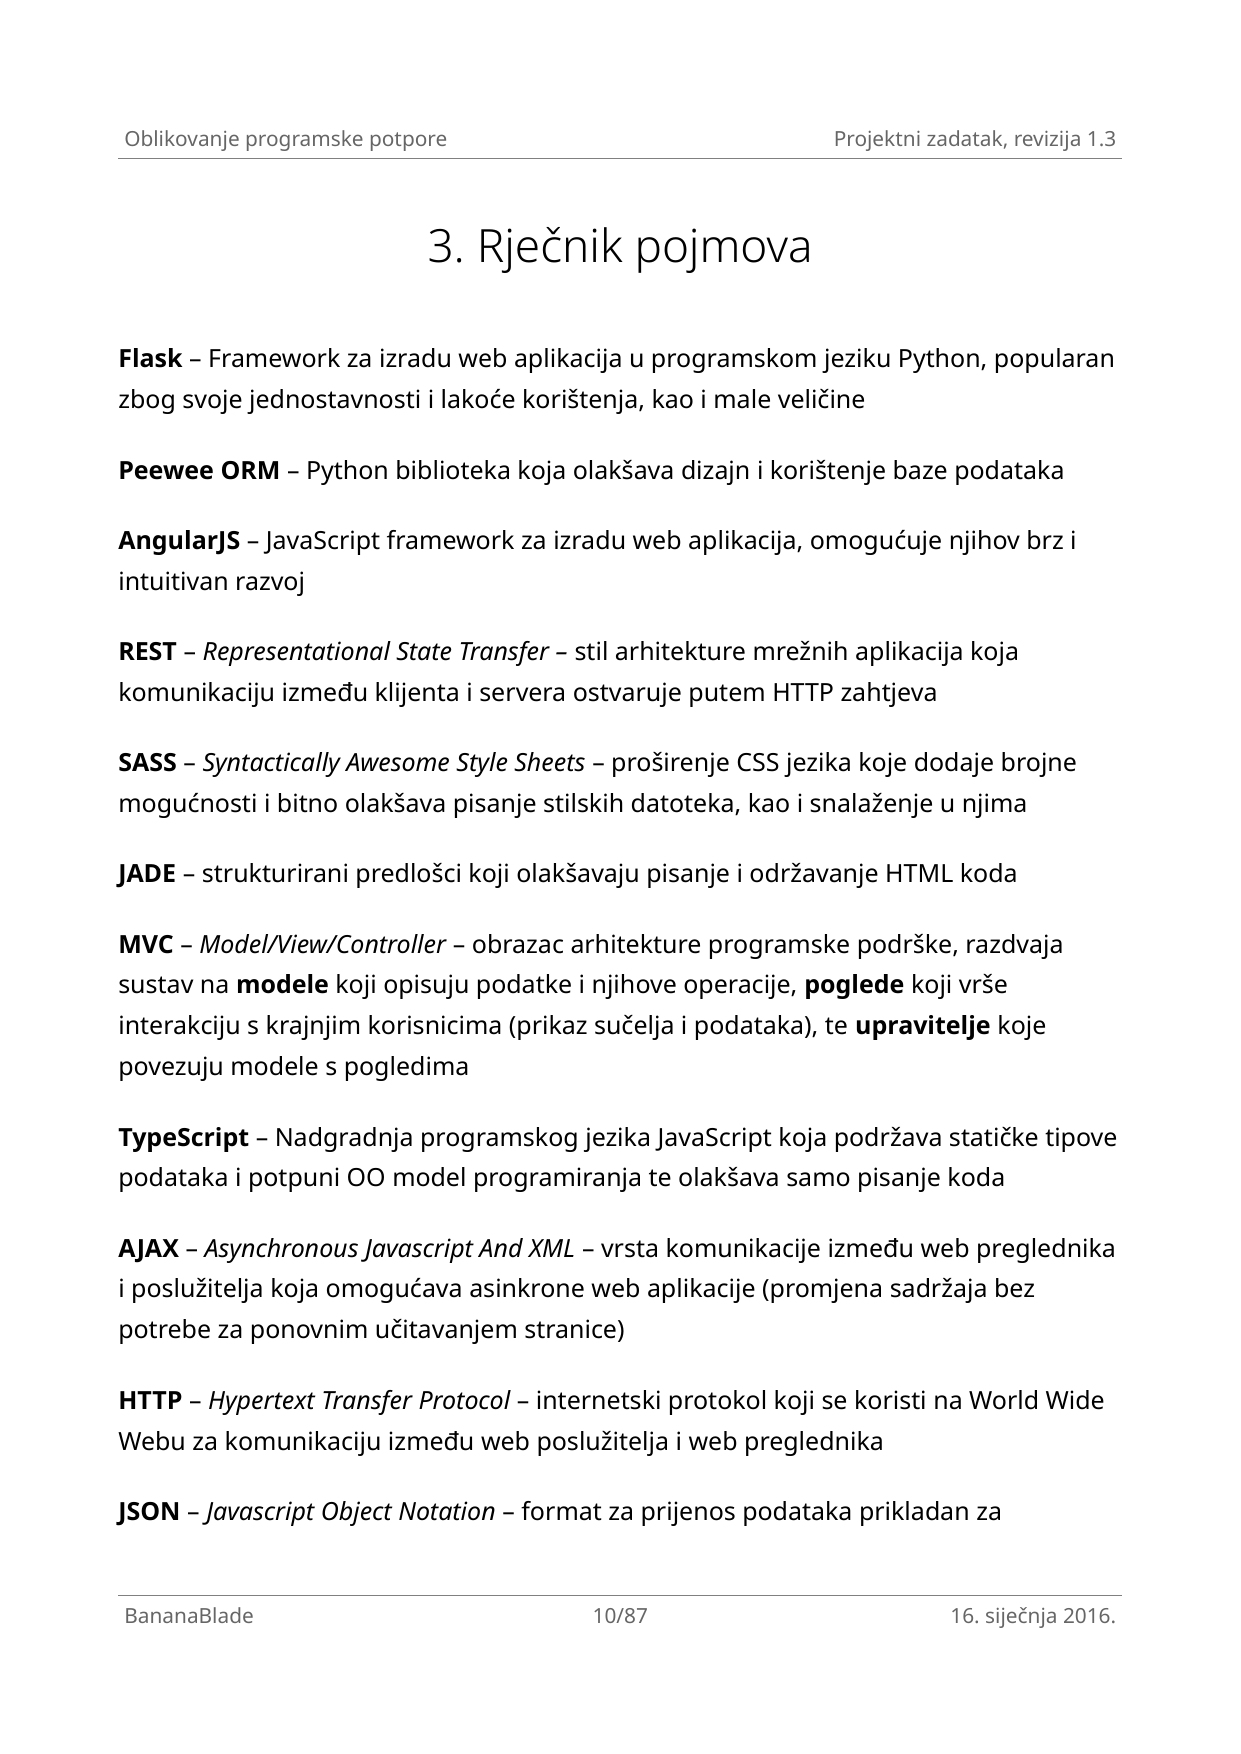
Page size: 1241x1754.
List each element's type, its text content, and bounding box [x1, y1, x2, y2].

text AJAX – Asynchronous Javascript And XML – vrsta komunikacije između web preglednika i poslužitelja koja omogućava asinkrone web aplikacije (promjena sadržaja bez potrebe za ponovnim učitavanjem stranice) [118, 1230, 1122, 1346]
text HTTP – Hypertext Transfer Protocol – internetski protokol koji se koristi na World Wide Webu za komunikaciju između web poslužitelja i web preglednika [118, 1382, 1122, 1457]
text REST – Representational State Transfer – stil arhitekture mrežnih aplikacija koja komunikaciju između klijenta i servera ostvaruje putem HTTP zahtjeva [118, 634, 1122, 709]
text AngularJS – JavaScript framework za izradu web aplikacija, omogućuje njihov brz i intuitivan razvoj [118, 523, 1122, 597]
text JADE – strukturirani predlošci koji olakšavaju pisanje i održavanje HTML koda [118, 856, 1122, 890]
text Flask – Framework za izradu web aplikacija u programskom jeziku Python, popularan zbog svoje jednostavnosti i lakoće korištenja, kao i male veličine [118, 300, 1122, 416]
text MVC – Model/View/Controller – obrazac arhitekture programske podrške, razdvaja sustav na modele koji opisuju podatke i njihove operacije, poglede koji vrše interakciju s krajnjim korisnicima (prikaz sučelja i podataka), te upravitelje koje povezuju modele s pogledima [118, 926, 1122, 1083]
text Peewee ORM – Python biblioteka koja olakšava dizajn i korištenje baze podataka [118, 452, 1122, 486]
text SASS – Syntactically Awesome Style Sheets – proširenje CSS jezika koje dodaje brojne mogućnosti i bitno olakšava pisanje stilskih datoteka, kao i snalaženje u njima [118, 745, 1122, 820]
text TypeScript – Nadgradnja programskog jezika JavaScript koja podržava statičke tipove podataka i potpuni OO model programiranja te olakšava samo pisanje koda [118, 1119, 1122, 1194]
subtitle 3. Rječnik pojmova [118, 213, 1122, 275]
text JSON – Javascript Object Notation – format za prijenos podataka prikladan za [118, 1493, 1122, 1527]
